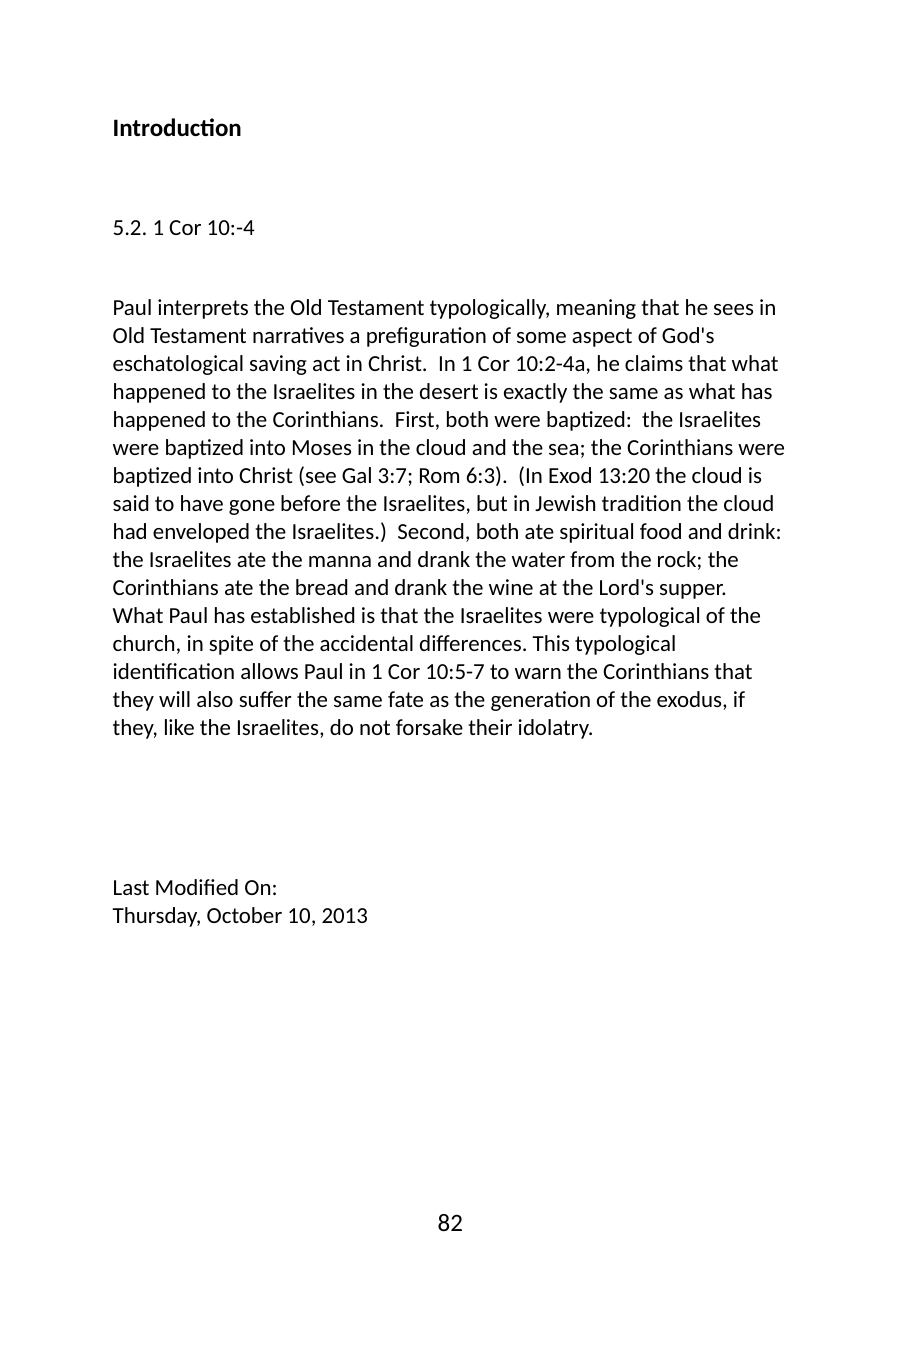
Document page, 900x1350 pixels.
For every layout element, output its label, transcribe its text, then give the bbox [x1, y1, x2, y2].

text Paul interprets the Old Testament typologically, meaning that he sees in Old Testament narratives a prefiguration of some aspect of God's eschatological saving act in Christ. In 1 Cor 10:2-4a, he claims that what happened to the Israelites in the desert is exactly the same as what has happened to the Corinthians. First, both were baptized: the Israelites were baptized into Moses in the cloud and the sea; the Corinthians were baptized into Christ (see Gal 3:7; Rom 6:3). (In Exod 13:20 the cloud is said to have gone before the Israelites, but in Jewish tradition the cloud had enveloped the Israelites.) Second, both ate spiritual food and drink: the Israelites ate the manna and drank the water from the rock; the Corinthians ate the bread and drank the wine at the Lord's supper. What Paul has established is that the Israelites were typological of the church, in spite of the accidental differences. This typological identification allows Paul in 1 Cor 10:5-7 to warn the Corinthians that they will also suffer the same fate as the generation of the exodus, if they, like the Israelites, do not forsake their idolatry. [112, 293, 787, 741]
text 5.2. 1 Cor 10:-4 [112, 213, 787, 241]
text Last Modified On: Thursday, October 10, 2013 [112, 873, 787, 929]
